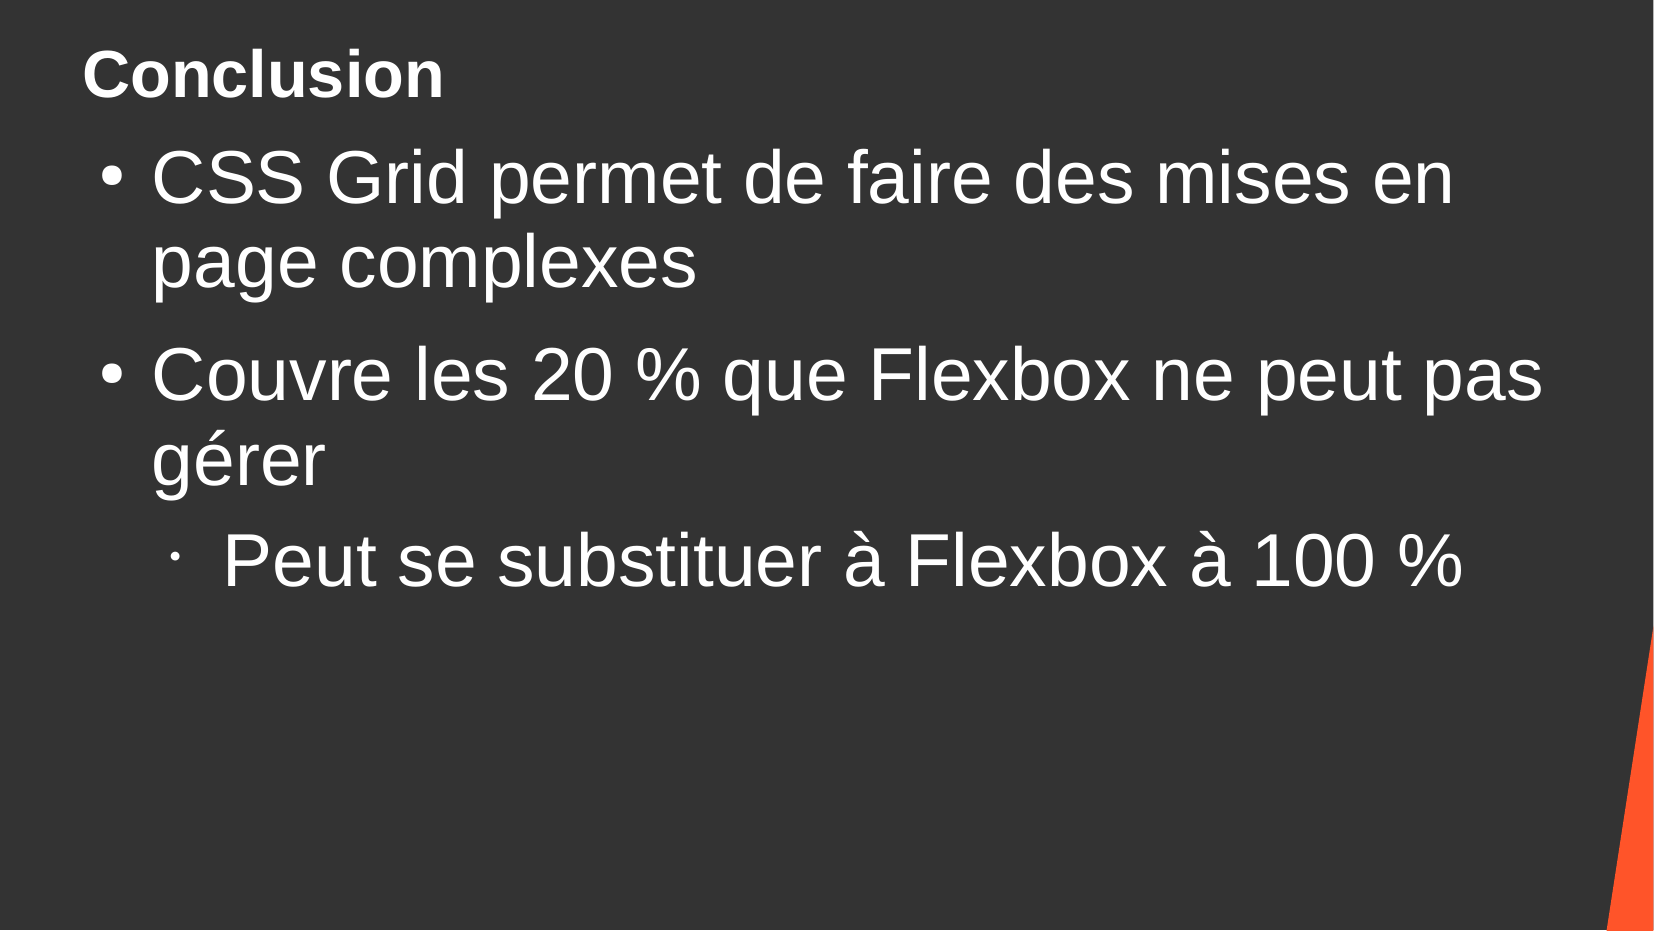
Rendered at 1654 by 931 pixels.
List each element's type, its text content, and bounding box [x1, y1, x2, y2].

title Conclusion [82, 37, 1571, 114]
list CSS Grid permet de faire des mises en page complexes Couvre les 20 % que Flexbox ne peut pas gérer Peut se substituer à Flexbox à 100 % [80, 135, 1620, 674]
text_box [1606, 622, 1654, 931]
